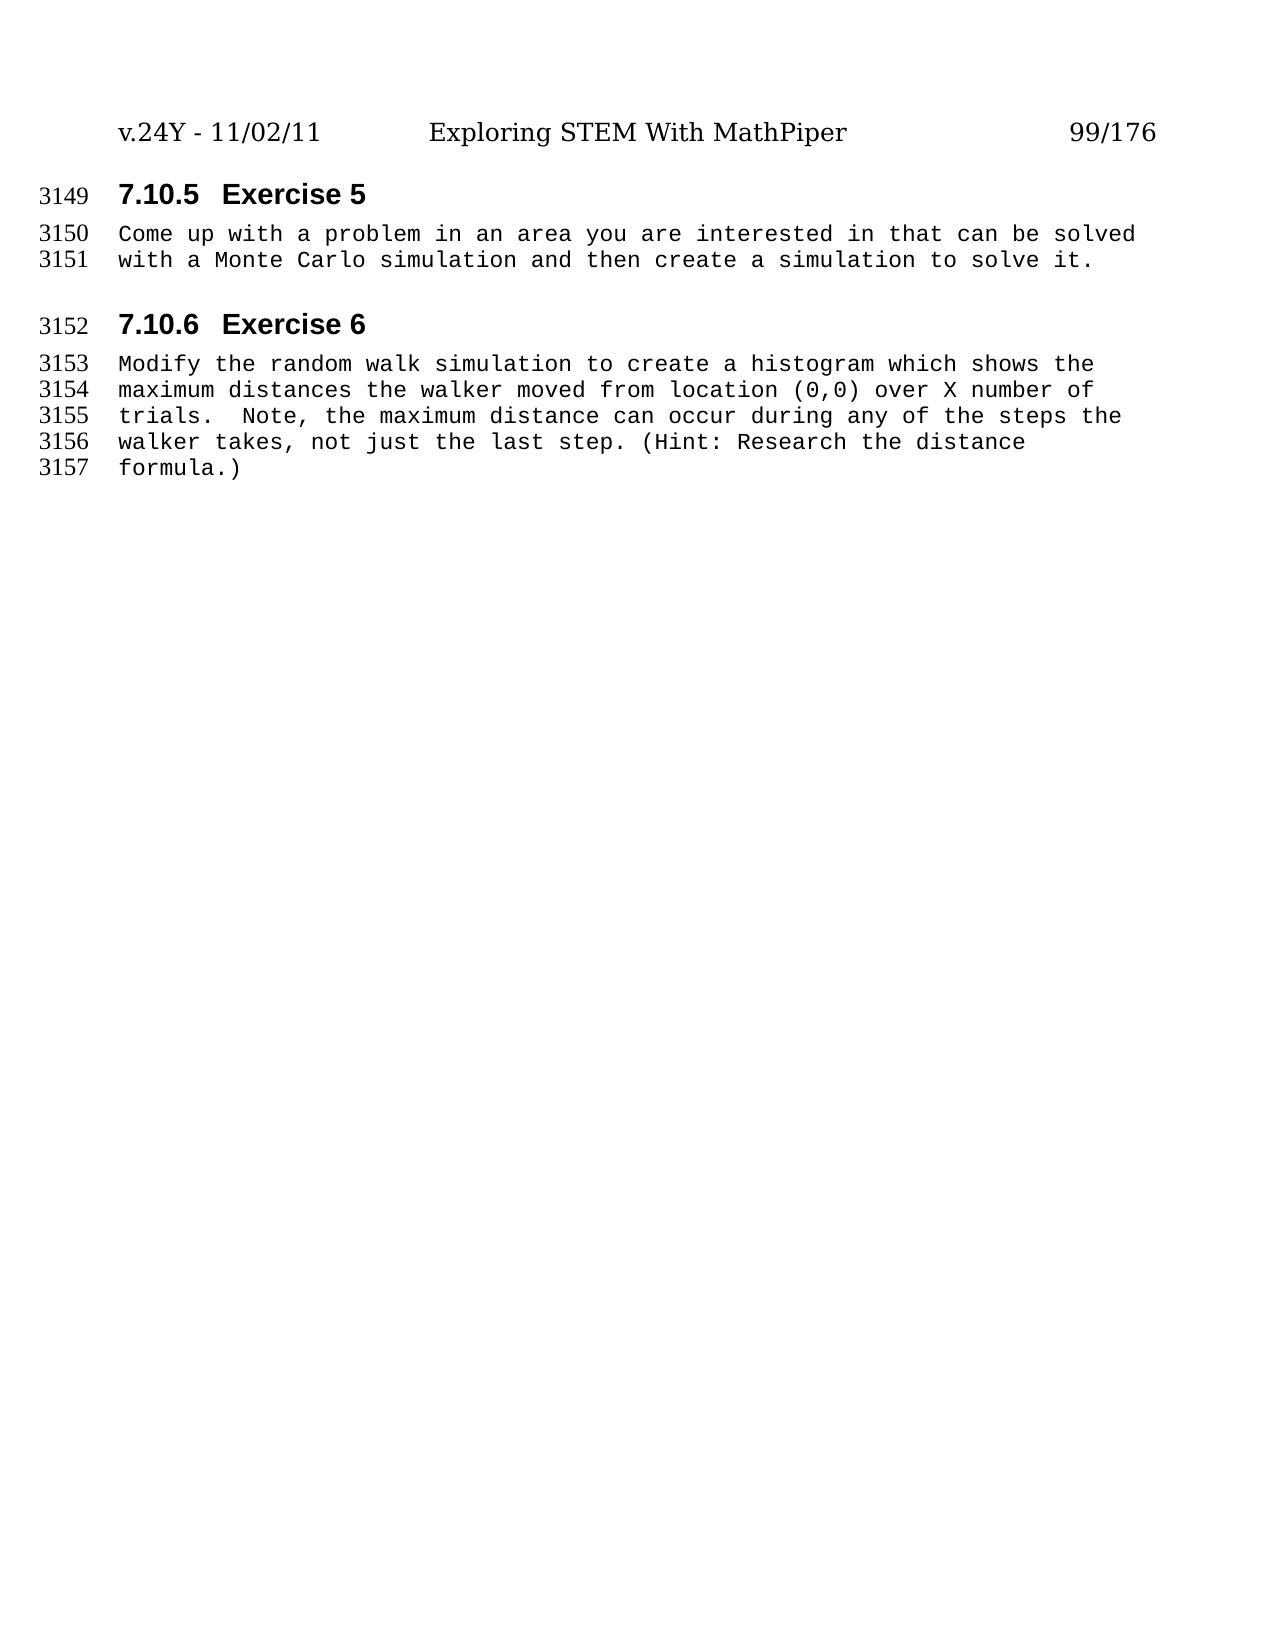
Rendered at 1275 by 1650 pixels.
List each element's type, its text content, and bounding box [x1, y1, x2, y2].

subtitle Exercise 6 [118, 307, 1157, 341]
text Modify the random walk simulation to create a histogram which shows the maximum distances the walker moved from location (0,0) over X number of trials. Note, the maximum distance can occur during any of the steps the walker takes, not just the last step. (Hint: Research the distance formula.) [118, 353, 1157, 482]
subtitle Exercise 5 [118, 177, 1157, 210]
text Come up with a problem in an area you are interested in that can be solved with a Monte Carlo simulation and then create a simulation to solve it. [118, 222, 1157, 274]
